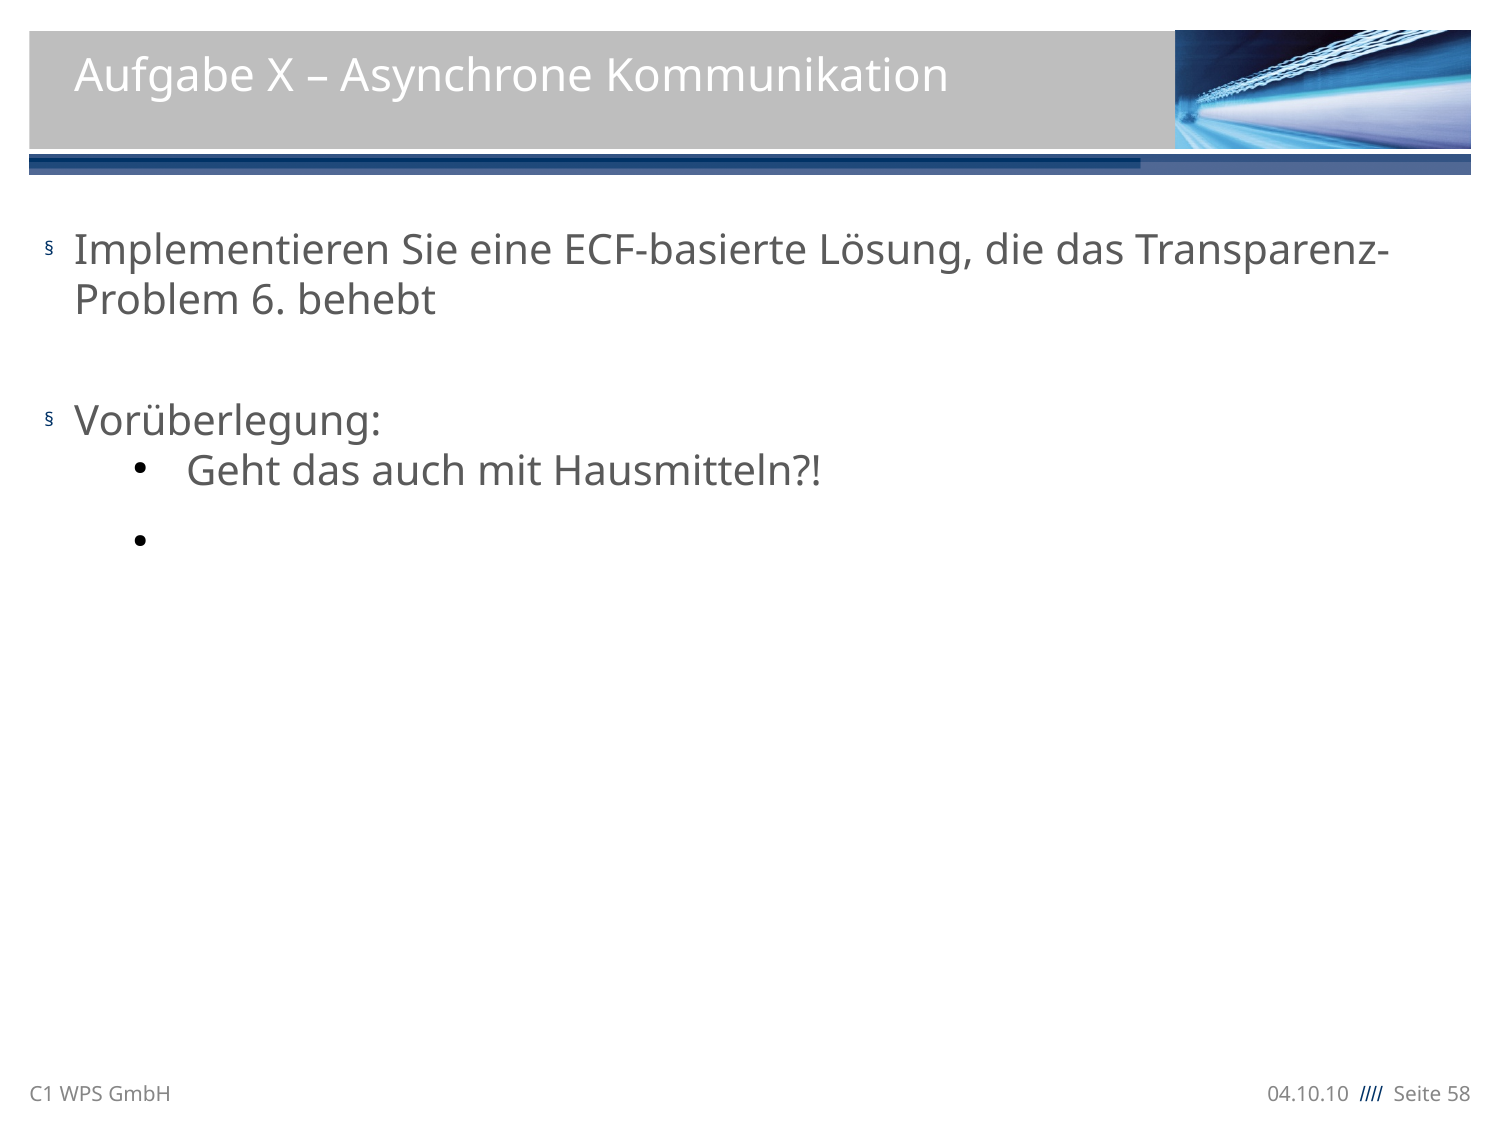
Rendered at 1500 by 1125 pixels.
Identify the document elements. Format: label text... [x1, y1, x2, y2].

title Aufgabe X – Asynchrone Kommunikation [29, 31, 1176, 149]
list Implementieren Sie eine ECF-basierte Lösung, die das Transparenz-Problem 6. behebt Vorüberlegung: Geht das auch mit Hausmitteln?! [29, 208, 1471, 1059]
picture [29, 154, 1471, 175]
picture [1175, 30, 1471, 149]
